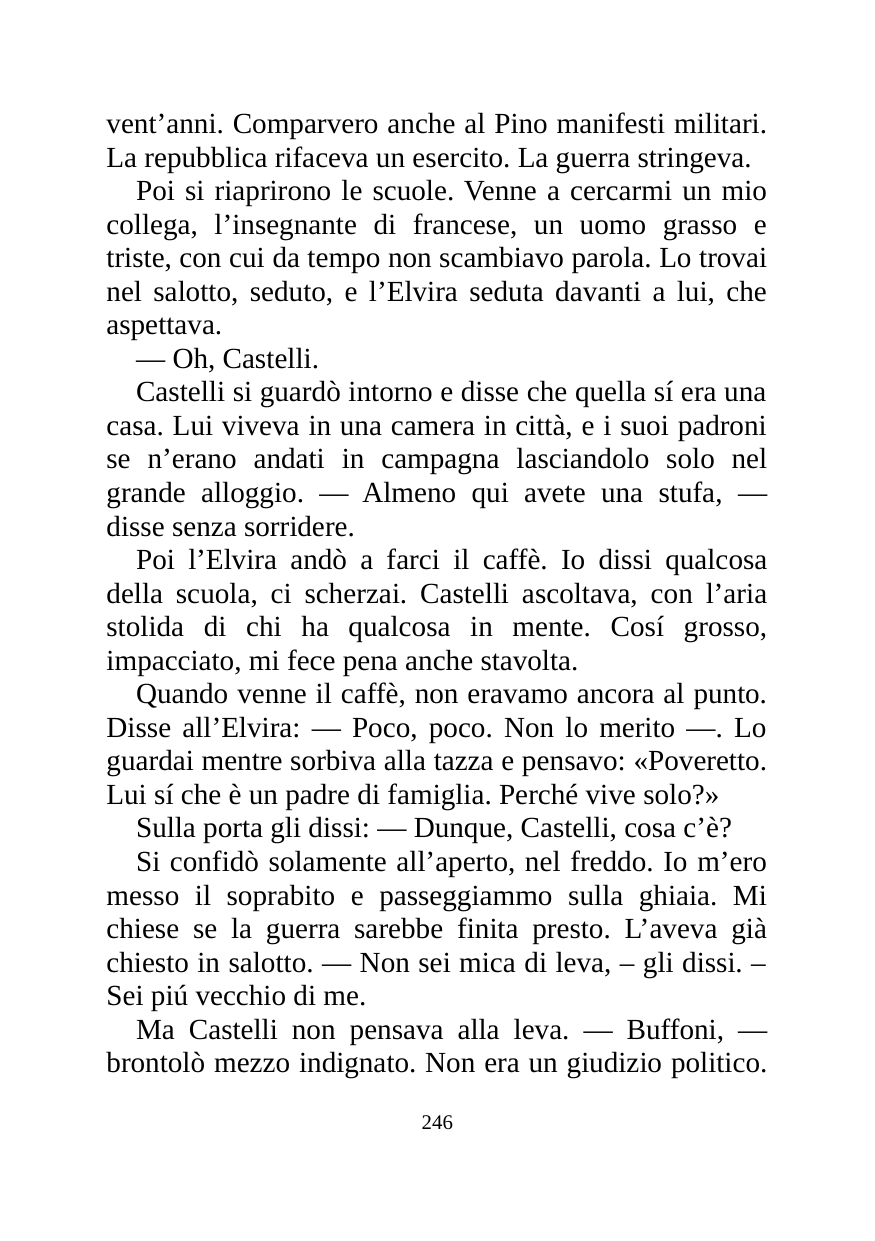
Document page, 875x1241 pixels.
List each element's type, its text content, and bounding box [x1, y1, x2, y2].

text Si confidò solamente all’aperto, nel freddo. Io m’ero messo il soprabito e passeggiammo sulla ghiaia. Mi chiese se la guerra sarebbe finita presto. L’aveva già chiesto in salotto. — Non sei mica di leva, – gli dissi. – Sei piú vecchio di me. [106, 844, 768, 1012]
text Castelli si guardò intorno e disse che quella sí era una casa. Lui viveva in una camera in città, e i suoi padroni se n’erano andati in campagna lasciandolo solo nel grande alloggio. — Almeno qui avete una stufa, — disse senza sorridere. [106, 374, 768, 542]
text vent’anni. Comparvero anche al Pino manifesti militari. La repubblica rifaceva un esercito. La guerra stringeva. [106, 106, 768, 173]
text — Oh, Castelli. [106, 341, 768, 374]
text Ma Castelli non pensava alla leva. — Buffoni, — brontolò mezzo indignato. Non era un giudizio politico. [106, 1012, 768, 1079]
text Poi si riaprirono le scuole. Venne a cercarmi un mio collega, l’insegnante di francese, un uomo grasso e triste, con cui da tempo non scambiavo parola. Lo trovai nel salotto, seduto, e l’Elvira seduta davanti a lui, che aspettava. [106, 173, 768, 341]
text Sulla porta gli dissi: — Dunque, Castelli, cosa c’è? [106, 811, 768, 844]
text Quando venne il caffè, non eravamo ancora al punto. Disse all’Elvira: — Poco, poco. Non lo merito —. Lo guardai mentre sorbiva alla tazza e pensavo: «Poveretto. Lui sí che è un padre di famiglia. Perché vive solo?» [106, 676, 768, 811]
text Poi l’Elvira andò a farci il caffè. Io dissi qualcosa della scuola, ci scherzai. Castelli ascoltava, con l’aria stolida di chi ha qualcosa in mente. Cosí grosso, impacciato, mi fece pena anche stavolta. [106, 542, 768, 676]
